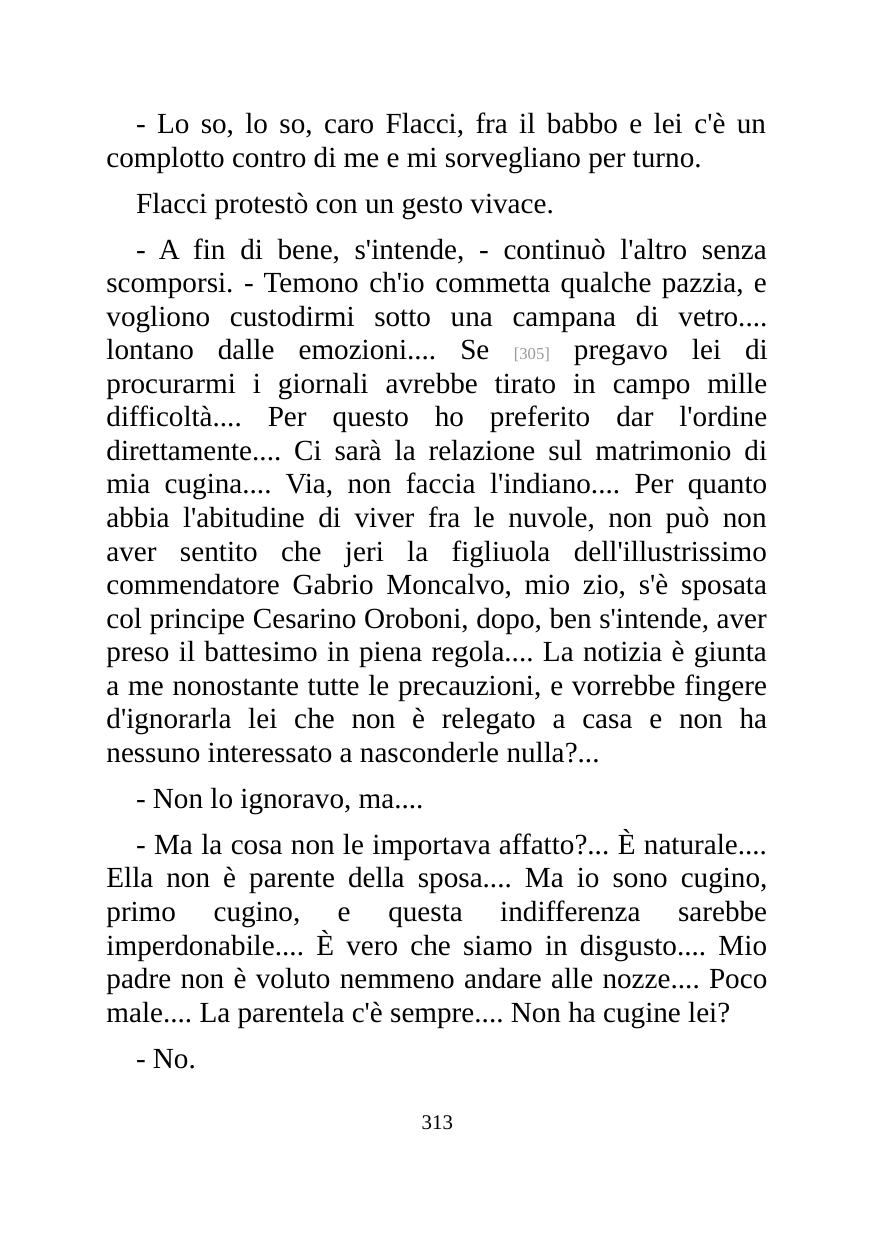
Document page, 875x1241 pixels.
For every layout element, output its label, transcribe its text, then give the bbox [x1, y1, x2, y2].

text - Non lo ignoravo, ma.... [106, 781, 768, 814]
text - A fin di bene, s'intende, - continuò l'altro senza scomporsi. - Temono ch'io commetta qualche pazzia, e vogliono custodirmi sotto una campana di vetro.... lontano dalle emozioni.... Se [305] pregavo lei di procurarmi i giornali avrebbe tirato in campo mille difficoltà.... Per questo ho preferito dar l'ordine direttamente.... Ci sarà la relazione sul matrimonio di mia cugina.... Via, non faccia l'indiano.... Per quanto abbia l'abitudine di viver fra le nuvole, non può non aver sentito che jeri la figliuola dell'illustrissimo commendatore Gabrio Moncalvo, mio zio, s'è sposata col principe Cesarino Oroboni, dopo, ben s'intende, aver preso il battesimo in piena regola.... La notizia è giunta a me nonostante tutte le precauzioni, e vorrebbe fingere d'ignorarla lei che non è relegato a casa e non ha nessuno interessato a nasconderle nulla?... [106, 232, 768, 768]
text - Lo so, lo so, caro Flacci, fra il babbo e lei c'è un complotto contro di me e mi sorvegliano per turno. [106, 106, 768, 173]
text - Ma la cosa non le importava affatto?... È naturale.... Ella non è parente della sposa.... Ma io sono cugino, primo cugino, e questa indifferenza sarebbe imperdonabile.... È vero che siamo in disgusto.... Mio padre non è voluto nemmeno andare alle nozze.... Poco male.... La parentela c'è sempre.... Non ha cugine lei? [106, 827, 768, 1028]
text Flacci protestò con un gesto vivace. [106, 186, 768, 219]
text - No. [106, 1041, 768, 1074]
